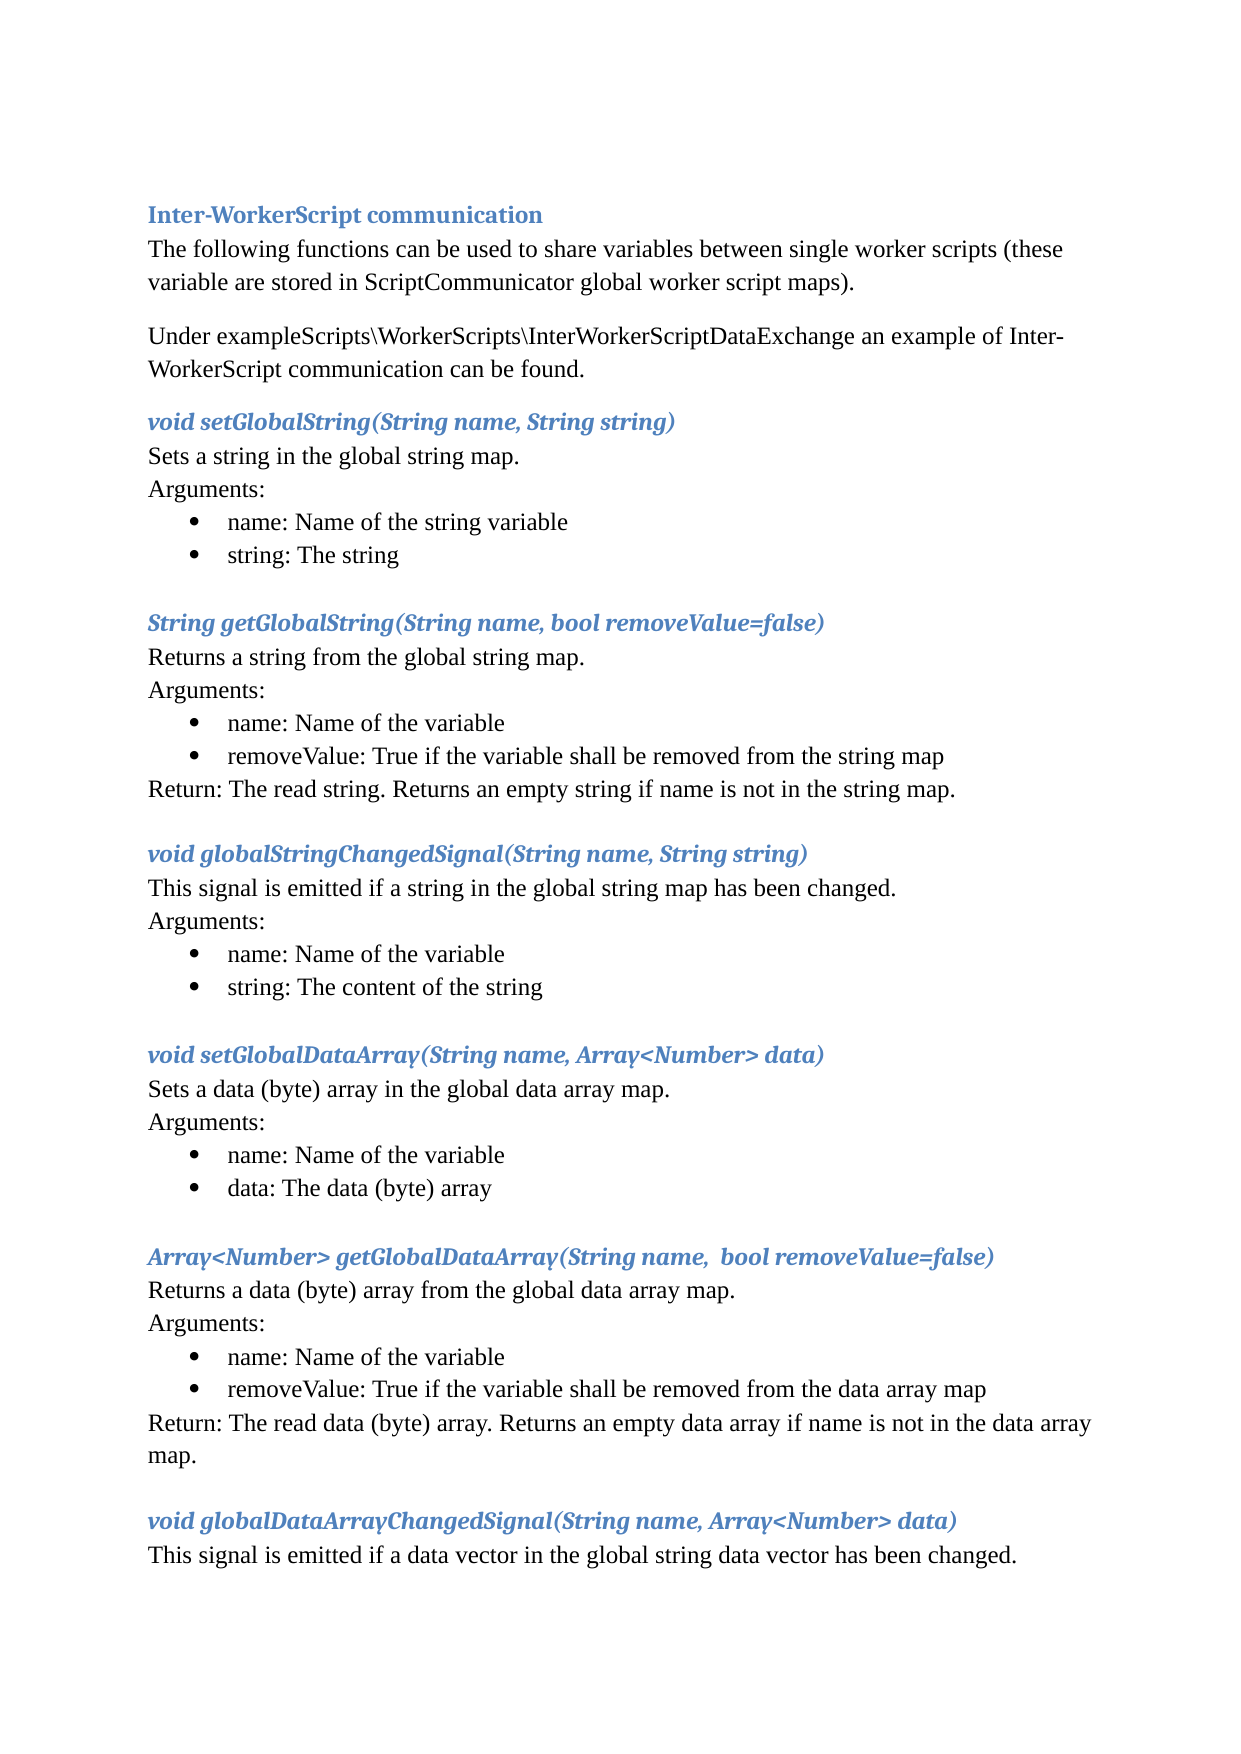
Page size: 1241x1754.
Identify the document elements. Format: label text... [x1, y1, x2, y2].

list Return: The read string. Returns an empty string if name is not in the string map. [148, 774, 1093, 803]
subtitle void globalStringChangedSignal(String name, String string) [148, 840, 1093, 869]
list name: Name of the variable [190, 1342, 1093, 1370]
text Arguments: [148, 474, 1093, 503]
list Return: The read data (byte) array. Returns an empty data array if name is not in the data array map. [148, 1408, 1093, 1469]
text Sets a data (byte) array in the global data array map. [148, 1074, 1093, 1103]
subtitle void setGlobalString(String name, String string) [148, 408, 1093, 437]
text Arguments: [148, 906, 1093, 935]
list data: The data (byte) array [190, 1173, 1093, 1202]
text Sets a string in the global string map. [148, 441, 1093, 470]
text This signal is emitted if a data vector in the global string data vector has been changed. [148, 1540, 1093, 1568]
subtitle Array<Number> getGlobalDataArray(String name, bool removeValue=false) [148, 1242, 1093, 1271]
subtitle void setGlobalDataArray(String name, Array<Number> data) [148, 1041, 1093, 1070]
list string: The content of the string [190, 972, 1093, 1001]
text Returns a string from the global string map. [148, 642, 1093, 671]
text Arguments: [148, 1308, 1093, 1337]
list name: Name of the string variable [190, 507, 1093, 536]
text Arguments: [148, 675, 1093, 704]
list name: Name of the variable [190, 939, 1093, 968]
text Arguments: [148, 1107, 1093, 1136]
text The following functions can be used to share variables between single worker scripts (these variable are stored in ScriptCommunicator global worker script maps). [148, 234, 1093, 296]
list name: Name of the variable [190, 1141, 1093, 1169]
text This signal is emitted if a string in the global string map has been changed. [148, 873, 1093, 902]
list removeValue: True if the variable shall be removed from the data array map [190, 1374, 1093, 1403]
list removeValue: True if the variable shall be removed from the string map [190, 741, 1093, 770]
subtitle Inter-WorkerScript communication [148, 201, 1093, 230]
list string: The string [190, 540, 1093, 569]
text Returns a data (byte) array from the global data array map. [148, 1276, 1093, 1304]
subtitle String getGlobalString(String name, bool removeValue=false) [148, 609, 1093, 638]
subtitle void globalDataArrayChangedSignal(String name, Array<Number> data) [148, 1507, 1093, 1535]
text Under exampleScripts\WorkerScripts\InterWorkerScriptDataExchange an example of Inter-WorkerScript communication can be found. [148, 321, 1093, 383]
list name: Name of the variable [190, 708, 1093, 737]
